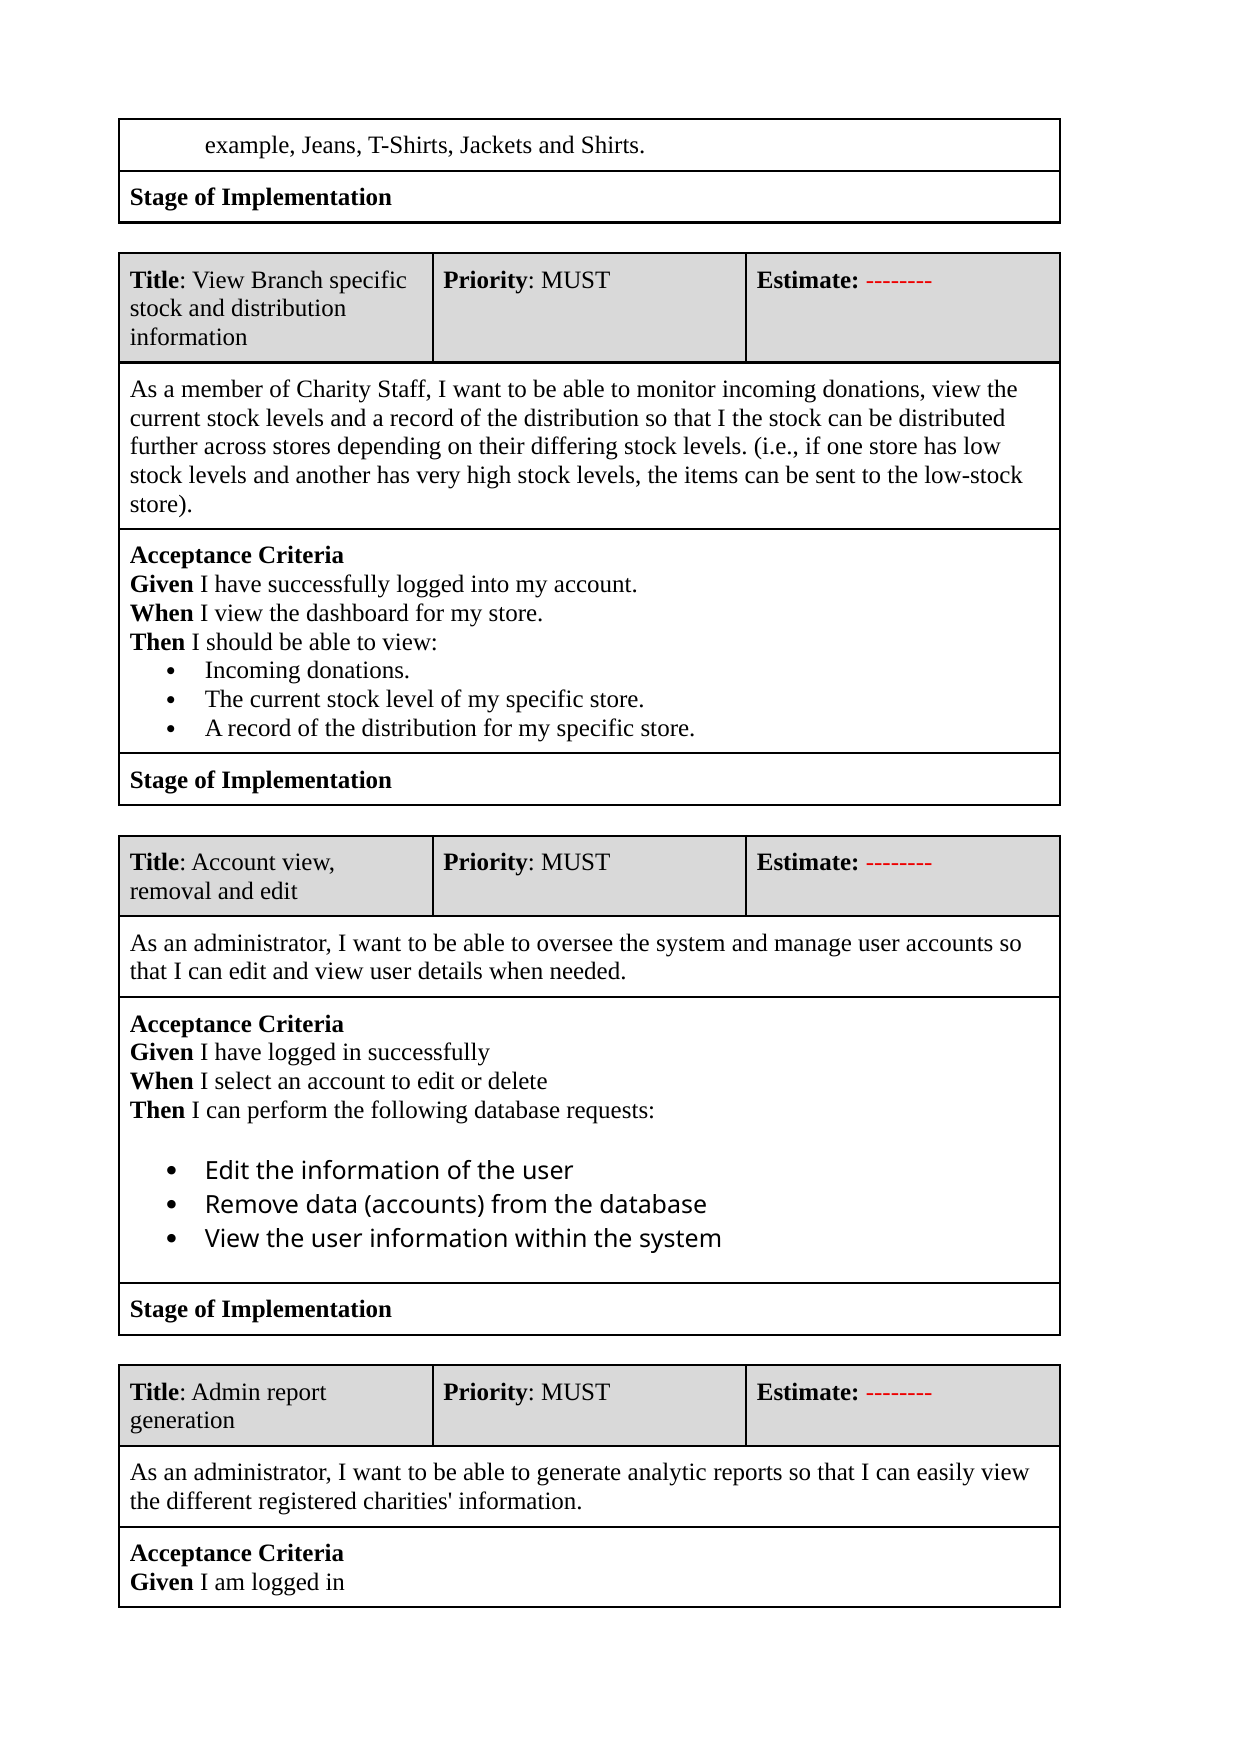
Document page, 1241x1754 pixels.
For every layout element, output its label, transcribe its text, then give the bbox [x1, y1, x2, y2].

table_header Priority: MUST [434, 254, 745, 361]
table_cell Acceptance Criteria Given I am logged in [120, 1528, 1059, 1606]
table_cell Acceptance Criteria Given I have logged in successfully When I select an account to edit or delete Then I can perform the following database requests: Edit the information of the user Remove data (accounts) from the database View the user information within the system [120, 998, 1059, 1282]
table_cell As an administrator, I want to be able to oversee the system and manage user accounts so that I can edit and view user details when needed. [120, 917, 1059, 996]
table_cell As a member of Charity Staff, I want to be able to monitor incoming donations, view the current stock levels and a record of the distribution so that I the stock can be distributed further across stores depending on their differing stock levels. (i.e., if one store has low stock levels and another has very high stock levels, the items can be sent to the low-stock store). [120, 364, 1059, 528]
table_header Title: Account view, removal and edit [120, 837, 432, 915]
table_header Title: Admin report generation [120, 1366, 432, 1445]
table_header Priority: MUST [434, 1366, 745, 1445]
table_header Title: View Branch specific stock and distribution information [120, 254, 432, 361]
table_cell Acceptance Criteria Given I have successfully logged into my account. When I view the dashboard for my store. Then I should be able to view: Incoming donations. The current stock level of my specific store. A record of the distribution for my specific store. [120, 530, 1059, 752]
table_cell Stage of Implementation [120, 754, 1059, 804]
table_cell Stage of Implementation [120, 1284, 1059, 1333]
table_cell Stage of Implementation [120, 172, 1059, 221]
table_cell As an administrator, I want to be able to generate analytic reports so that I can easily view the different registered charities' information. [120, 1447, 1059, 1526]
table_header Estimate: -------- [747, 1366, 1059, 1445]
table_header Priority: MUST [434, 837, 745, 915]
table_header Estimate: -------- [747, 254, 1059, 361]
table_header Estimate: -------- [747, 837, 1059, 915]
table_cell example, Jeans, T-Shirts, Jackets and Shirts. [120, 120, 1059, 170]
